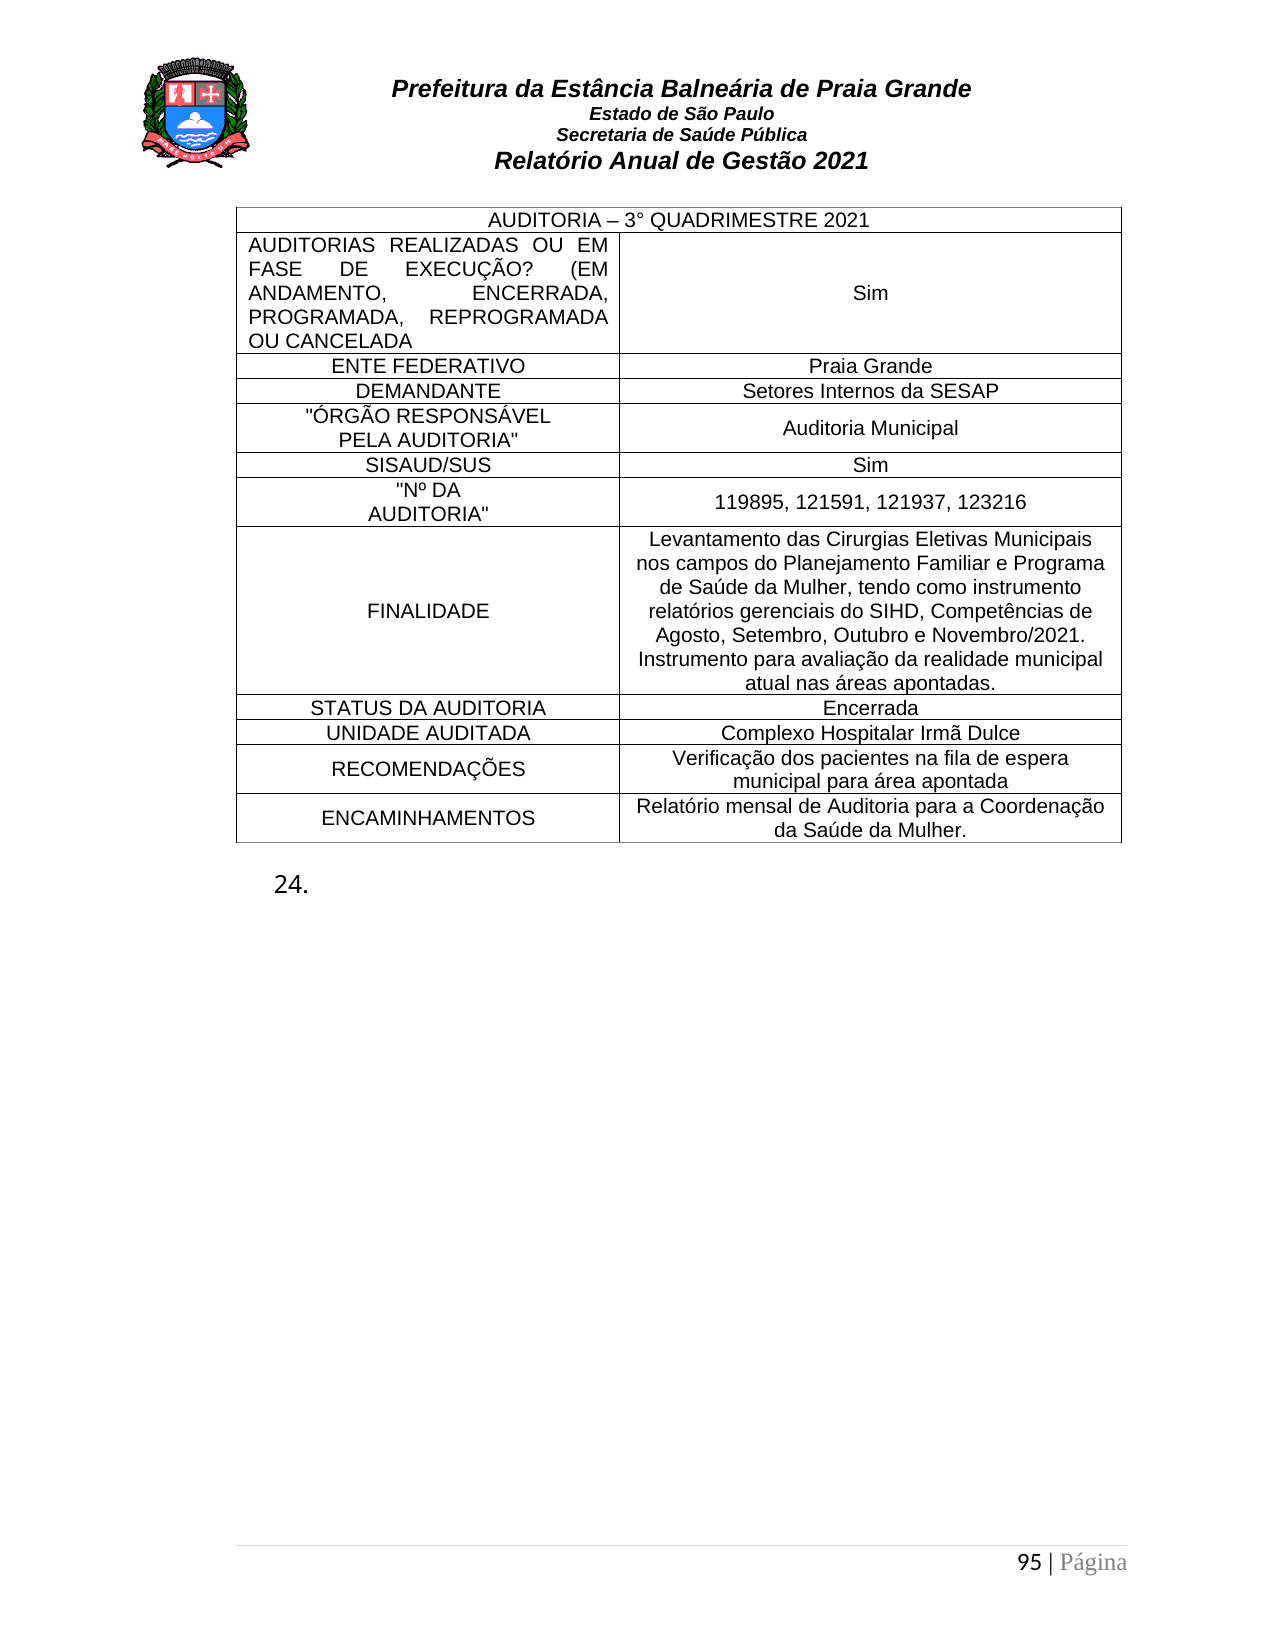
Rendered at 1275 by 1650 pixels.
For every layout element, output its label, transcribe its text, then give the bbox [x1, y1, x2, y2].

table_cell 119895, 121591, 121937, 123216 [620, 478, 1121, 526]
table_cell Encerrada [620, 695, 1121, 719]
table_cell Sim [620, 233, 1121, 353]
table_cell FINALIDADE [237, 527, 619, 694]
table_cell Praia Grande [620, 354, 1121, 378]
table_cell DEMANDANTE [237, 379, 619, 403]
table_cell ENCAMINHAMENTOS [237, 794, 619, 842]
table_cell UNIDADE AUDITADA [237, 720, 619, 744]
table_cell "ÓRGÃO RESPONSÁVEL PELA AUDITORIA" [237, 404, 619, 452]
table_cell ENTE FEDERATIVO [237, 354, 619, 378]
table_cell Auditoria Municipal [620, 404, 1121, 452]
table_cell RECOMENDAÇÕES [237, 745, 619, 793]
table_cell SISAUD/SUS [237, 453, 619, 477]
table_cell Sim [620, 453, 1121, 477]
table_cell Levantamento das Cirurgias Eletivas Municipais nos campos do Planejamento Familiar e Programa de Saúde da Mulher, tendo como instrumento relatórios gerenciais do SIHD, Competências de Agosto, Setembro, Outubro e Novembro/2021. Instrumento para avaliação da realidade municipal atual nas áreas apontadas. [620, 527, 1121, 694]
table_cell "Nº DA AUDITORIA" [237, 478, 619, 526]
table_cell Complexo Hospitalar Irmã Dulce [620, 720, 1121, 744]
table_cell Relatório mensal de Auditoria para a Coordenação da Saúde da Mulher. [620, 794, 1121, 842]
table_cell Verificação dos pacientes na fila de espera municipal para área apontada [620, 745, 1121, 793]
table_cell Setores Internos da SESAP [620, 379, 1121, 403]
table_header AUDITORIA – 3° QUADRIMESTRE 2021 [237, 208, 1121, 232]
table_cell STATUS DA AUDITORIA [237, 695, 619, 719]
table_cell AUDITORIAS REALIZADAS OU EM FASE DE EXECUÇÃO? (EM ANDAMENTO, ENCERRADA, PROGRAMADA, REPROGRAMADA OU CANCELADA [237, 233, 619, 353]
picture [132, 55, 259, 172]
